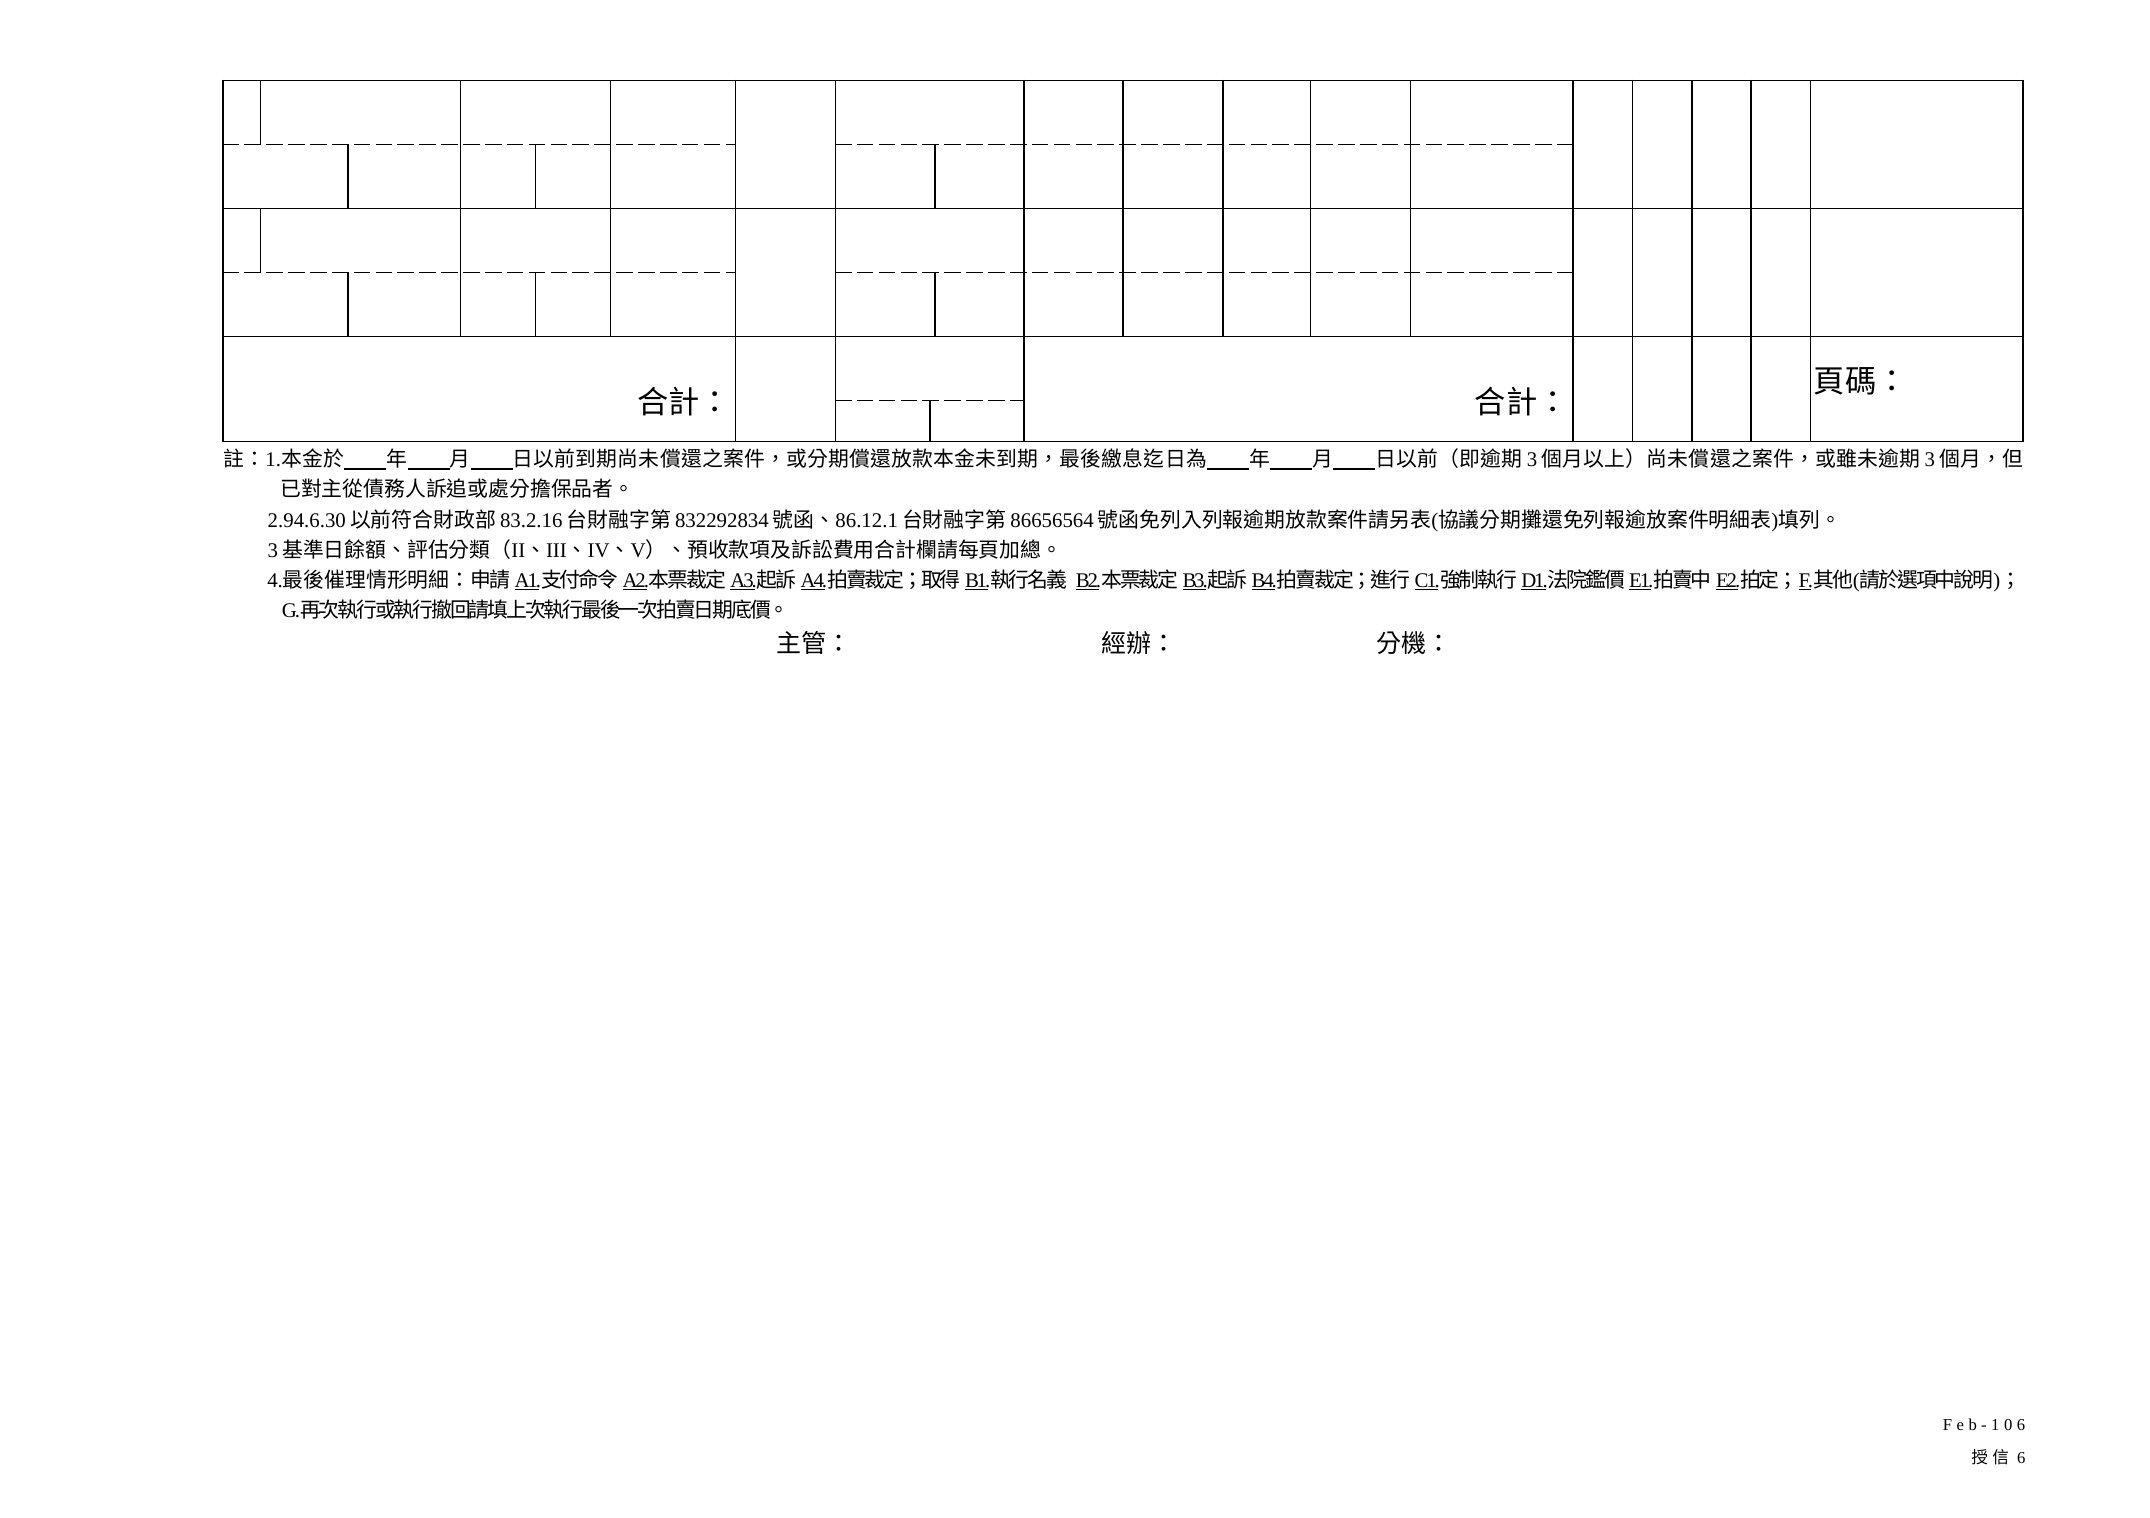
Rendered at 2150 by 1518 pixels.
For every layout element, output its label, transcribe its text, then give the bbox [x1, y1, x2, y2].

table_cell [1693, 81, 1750, 208]
table_cell [1124, 144, 1222, 208]
table_cell [1811, 81, 2022, 208]
table_cell [1752, 81, 1810, 208]
table_cell 頁碼： [1811, 337, 2022, 441]
table_cell [224, 144, 347, 208]
table_cell [461, 81, 610, 144]
table_cell [736, 337, 835, 441]
table_cell [836, 144, 934, 208]
table_cell [261, 81, 460, 144]
table_cell [1025, 272, 1122, 336]
table_cell [224, 81, 260, 144]
table_cell [1811, 209, 2022, 336]
table_cell [536, 272, 610, 336]
text 4.最後催理情形明細：申請A1.支付命令A2.本票裁定A3.起訴A4.拍賣裁定；取得B1.執行名義 B2.本票裁定B3.起訴B4.拍賣裁定；進行C1.強制執行D1.法院鑑價E1.拍賣中E2.拍定；F.其他(請於選項中說明)；G.再次執行或執行撤回請填上次執行最後一次拍賣日期底價。 [267, 563, 2024, 624]
table_cell [224, 272, 347, 336]
table_cell [611, 209, 735, 272]
text 主管： 經辦： 分機： [261, 624, 1966, 660]
table_cell [1124, 209, 1222, 272]
table_cell [461, 272, 535, 336]
table_cell [1752, 209, 1810, 336]
table_cell [1693, 209, 1750, 336]
table_cell [1574, 337, 1632, 441]
table_cell [611, 272, 735, 336]
table_cell [1411, 272, 1572, 336]
table_cell [836, 81, 1023, 144]
table_cell [1224, 209, 1310, 272]
text 註：1.本金於 年 月 日以前到期尚未償還之案件，或分期償還放款本金未到期，最後繳息迄日為 年 月 日以前（即逾期3個月以上）尚未償還之案件，或雖未逾期3個月，但已對主從債務人訴追或處分擔保品者。 [223, 442, 2023, 503]
table_cell [1025, 209, 1122, 272]
table_cell [936, 272, 1023, 336]
table_cell [349, 144, 460, 208]
table_cell [736, 81, 835, 208]
table_cell [1124, 272, 1222, 336]
table_cell [461, 144, 535, 208]
table_cell [1224, 144, 1310, 208]
table_cell [1025, 144, 1122, 208]
table_cell [736, 209, 835, 336]
table_cell [836, 209, 1023, 272]
table_cell [1633, 337, 1691, 441]
table_cell [611, 81, 735, 144]
table_cell [936, 144, 1023, 208]
table_cell [1311, 144, 1410, 208]
table_cell [1311, 81, 1410, 144]
table_cell [461, 209, 610, 272]
table_cell [1224, 272, 1310, 336]
table_cell [1752, 337, 1810, 441]
table_cell [261, 209, 460, 272]
table_cell 合計： [224, 337, 735, 441]
table_cell [1124, 81, 1222, 144]
table_cell [611, 144, 735, 208]
table_cell [349, 272, 460, 336]
table_cell [1411, 209, 1572, 272]
table_cell [1633, 209, 1691, 336]
table_cell [836, 272, 934, 336]
table_cell [1693, 337, 1750, 441]
table_cell [1411, 81, 1572, 144]
table_cell [1311, 272, 1410, 336]
table_cell [536, 144, 610, 208]
table_cell [1574, 81, 1632, 208]
text 3基準日餘額、評估分類（II、III、IV、V）、預收款項及訴訟費用合計欄請每頁加總。 [264, 533, 2098, 563]
table_cell [1224, 81, 1310, 144]
table_cell [1633, 81, 1691, 208]
table_cell [1411, 144, 1572, 208]
table_cell [1025, 81, 1122, 144]
table_cell [1311, 209, 1410, 272]
table_cell [224, 209, 260, 272]
table_cell [836, 337, 1023, 400]
table_cell [836, 400, 929, 441]
table_cell [931, 400, 1023, 441]
text 2.94.6.30以前符合財政部83.2.16台財融字第832292834號函、86.12.1台財融字第86656564號函免列入列報逾期放款案件請另表(協議分期攤還免列報逾放案件明細表)填列。 [264, 503, 2098, 533]
table_cell 合計： [1025, 337, 1572, 441]
table_cell [1574, 209, 1632, 336]
